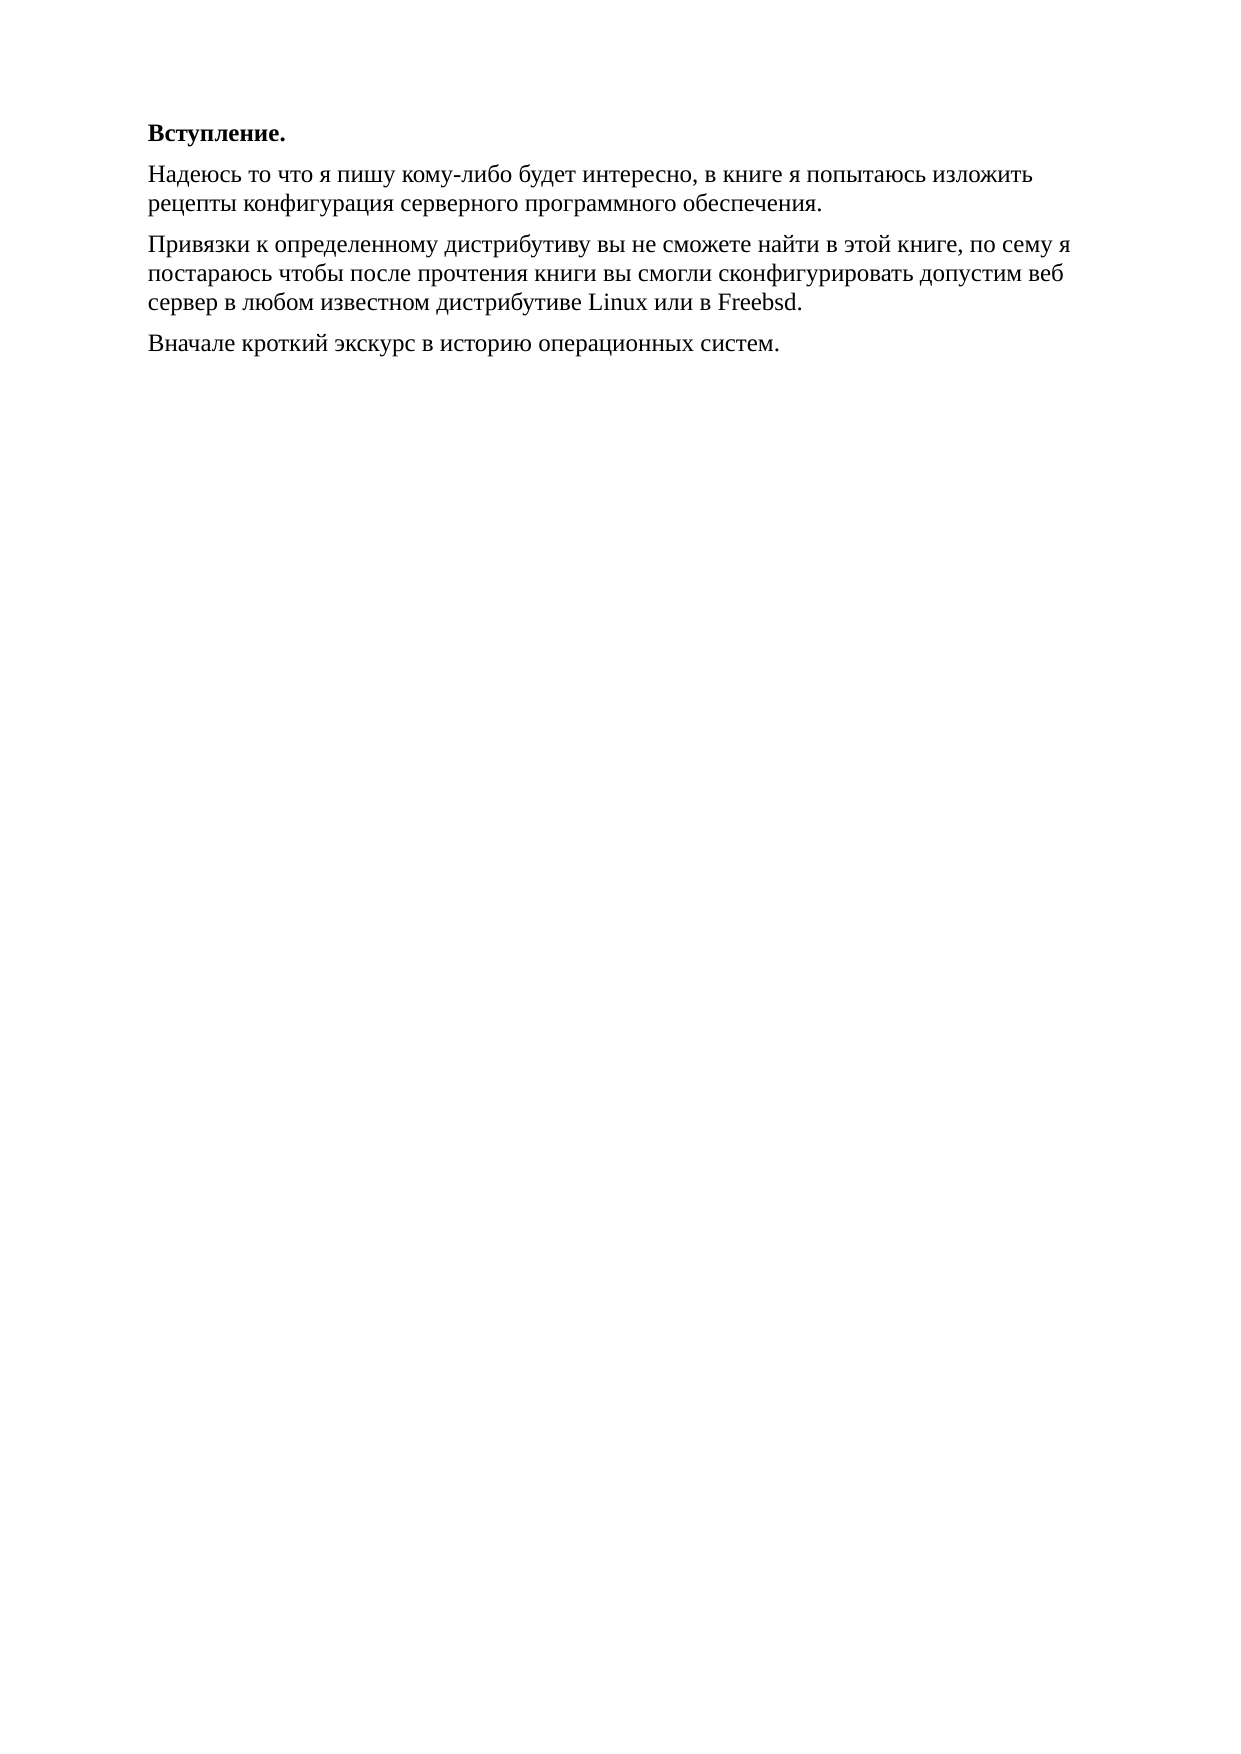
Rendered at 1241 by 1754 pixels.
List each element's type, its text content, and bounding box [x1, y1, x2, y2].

text Вступление. [148, 118, 1122, 147]
text Вначале кроткий экскурс в историю операционных систем. [148, 328, 1122, 357]
text Надеюсь то что я пишу кому-либо будет интересно, в книге я попытаюсь изложить рецепты конфигурация серверного программного обеспечения. [148, 159, 1122, 217]
text Привязки к определенному дистрибутиву вы не сможете найти в этой книге, по сему я постараюсь чтобы после прочтения книги вы смогли сконфигурировать допустим веб сервер в любом известном дистрибутиве Linux или в Freebsd. [148, 229, 1122, 316]
